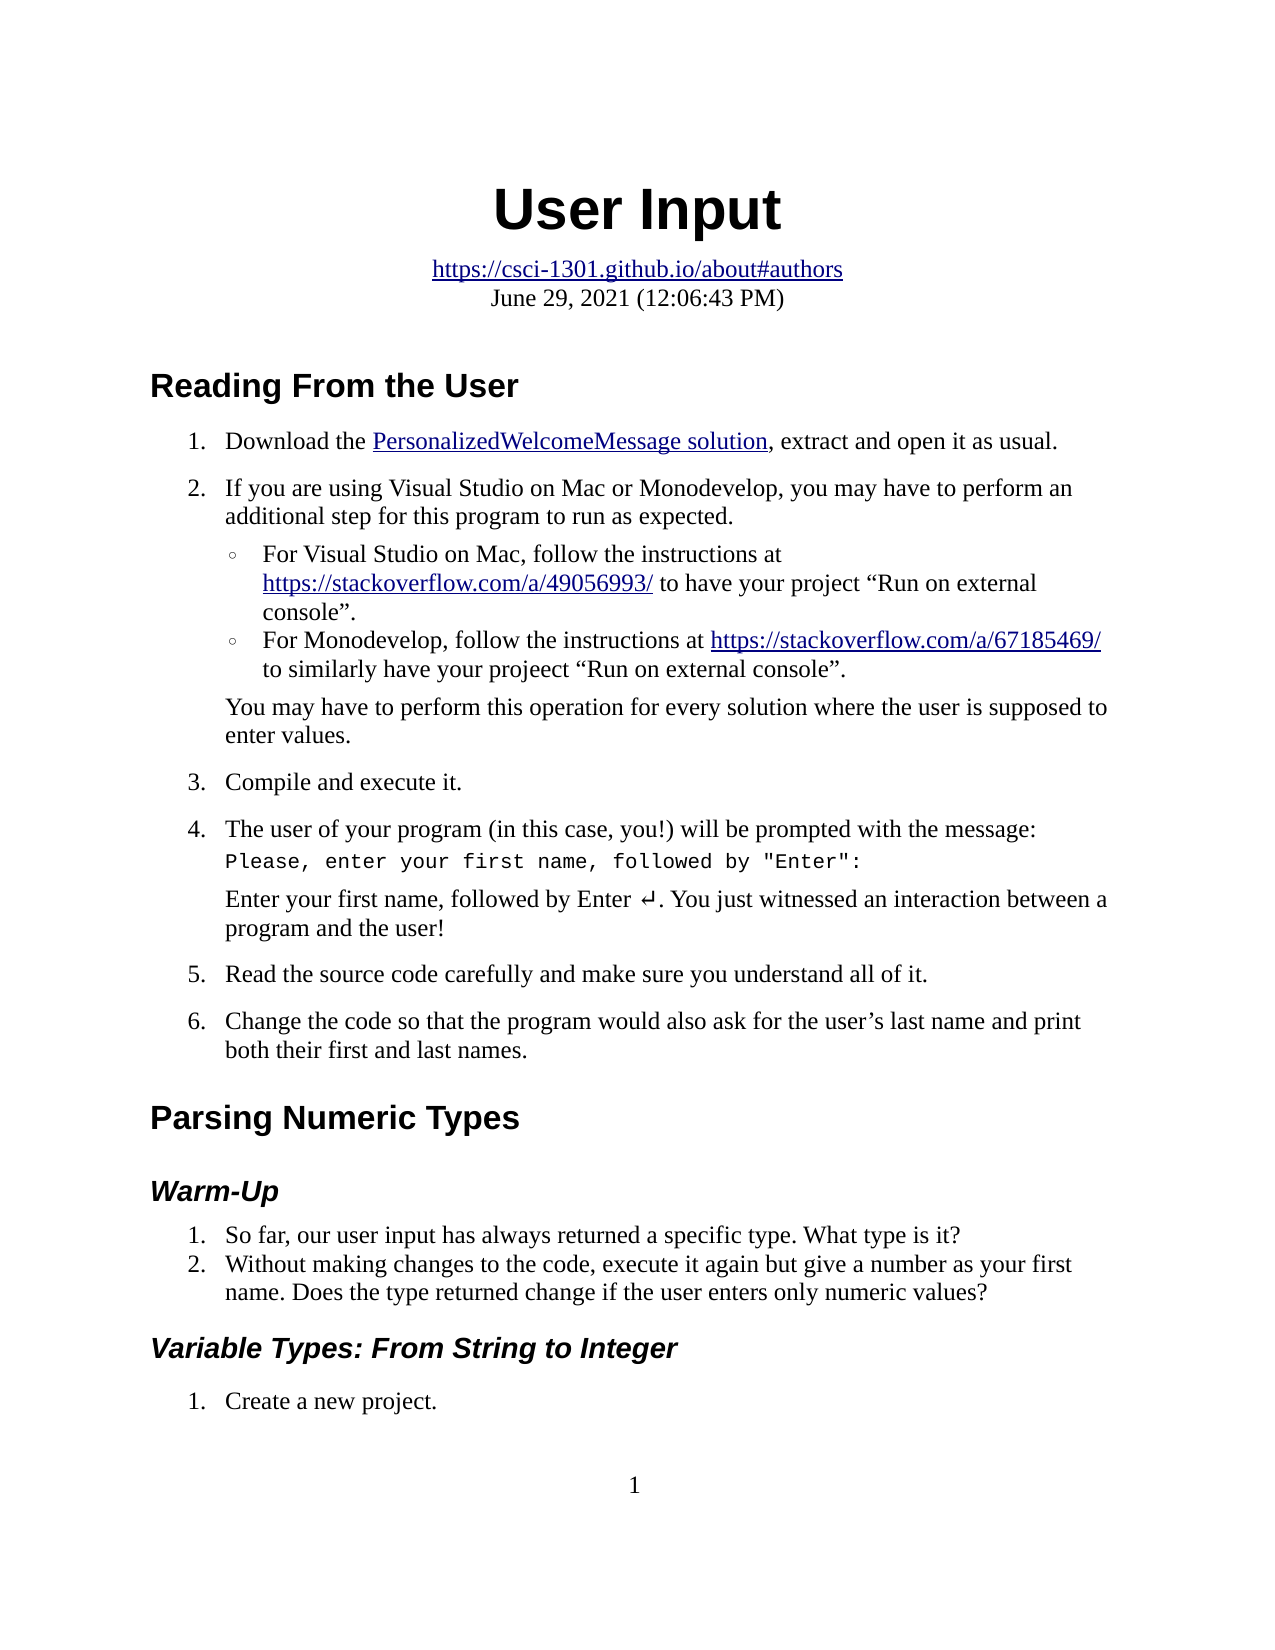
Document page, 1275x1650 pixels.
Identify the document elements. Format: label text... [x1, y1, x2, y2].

text June 29, 2021 (12:06:43 PM) [150, 283, 1125, 312]
list Compile and execute it. [187, 767, 1125, 796]
list Create a new project. [187, 1386, 1125, 1415]
list For Monodevelop, follow the instructions at https://stackoverflow.com/a/67185469/ to similarly have your projeect “Run on external console”. [225, 625, 1125, 683]
list Download the PersonalizedWelcomeMessage solution, extract and open it as usual. [187, 426, 1125, 455]
subtitle Variable Types: From String to Integer [150, 1331, 1125, 1365]
list Without making changes to the code, execute it again but give a number as your first name. Does the type returned change if the user enters only numeric values? [187, 1249, 1125, 1306]
list The user of your program (in this case, you!) will be prompted with the message: [187, 814, 1125, 843]
list So far, our user input has always returned a specific type. What type is it? [187, 1220, 1125, 1249]
text https://csci-1301.github.io/about#authors [150, 254, 1125, 283]
list Read the source code carefully and make sure you understand all of it. [187, 959, 1125, 988]
list Please, enter your first name, followed by "Enter": [187, 852, 1125, 875]
list For Visual Studio on Mac, follow the instructions at https://stackoverflow.com/a/49056993/ to have your project “Run on external console”. [225, 539, 1125, 625]
list You may have to perform this operation for every solution where the user is supposed to enter values. [187, 692, 1125, 749]
subtitle Warm-Up [150, 1174, 1125, 1207]
list Enter your first name, followed by Enter ↵. You just witnessed an interaction between a program and the user! [187, 884, 1125, 942]
subtitle Parsing Numeric Types [150, 1098, 1125, 1136]
list Change the code so that the program would also ask for the user’s last name and print both their first and last names. [187, 1006, 1125, 1064]
list If you are using Visual Studio on Mac or Monodevelop, you may have to perform an additional step for this program to run as expected. [187, 473, 1125, 530]
title User Input [150, 175, 1125, 242]
subtitle Reading From the User [150, 366, 1125, 404]
